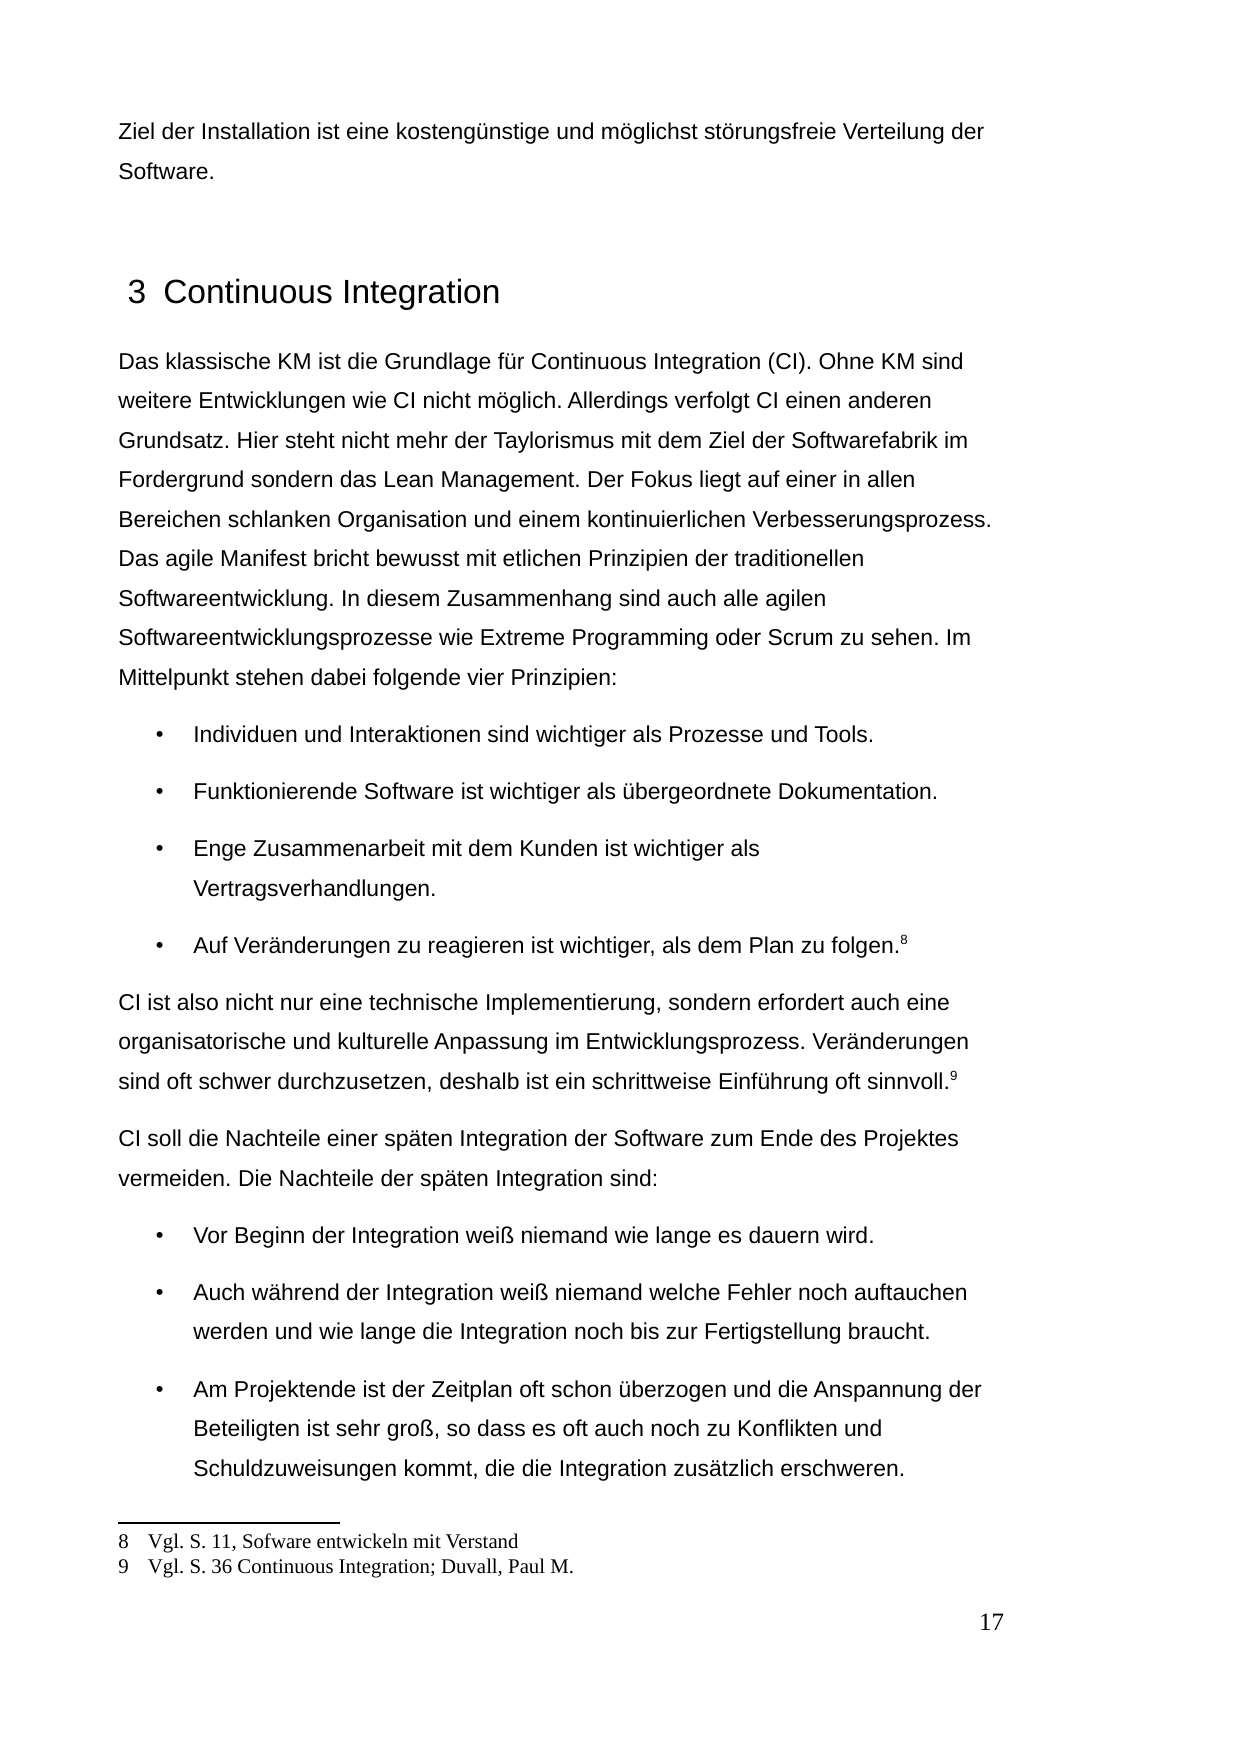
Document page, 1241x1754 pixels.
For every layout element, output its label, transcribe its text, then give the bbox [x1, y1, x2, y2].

text CI soll die Nachteile einer späten Integration der Software zum Ende des Projektes vermeiden. Die Nachteile der späten Integration sind: [118, 1125, 1004, 1191]
list Vor Beginn der Integration weiß niemand wie lange es dauern wird. [156, 1222, 1004, 1248]
subtitle Continuous Integration [118, 272, 1004, 311]
list Auf Veränderungen zu reagieren ist wichtiger, als dem Plan zu folgen. [156, 932, 1004, 958]
list Enge Zusammenarbeit mit dem Kunden ist wichtiger als Vertragsverhandlungen. [156, 835, 1004, 901]
list Vgl. S. 11, Sofware entwickeln mit Verstand [118, 1529, 1004, 1553]
list Am Projektende ist der Zeitplan oft schon überzogen und die Anspannung der Beteiligten ist sehr groß, so dass es oft auch noch zu Konflikten und Schuldzuweisungen kommt, die die Integration zusätzlich erschweren. [156, 1376, 1004, 1481]
text Vgl. S. 36 Continuous Integration; Duvall, Paul M. [118, 1553, 1004, 1578]
list Funktionierende Software ist wichtiger als übergeordnete Dokumentation. [156, 778, 1004, 804]
list Individuen und Interaktionen sind wichtiger als Prozesse und Tools. [156, 721, 1004, 747]
list Auch während der Integration weiß niemand welche Fehler noch auftauchen werden und wie lange die Integration noch bis zur Fertigstellung braucht. [156, 1279, 1004, 1345]
text Ziel der Installation ist eine kostengünstige und möglichst störungsfreie Verteilung der Software. [118, 118, 1004, 184]
text Das klassische KM ist die Grundlage für Continuous Integration (CI). Ohne KM sind weitere Entwicklungen wie CI nicht möglich. Allerdings verfolgt CI einen anderen Grundsatz. Hier steht nicht mehr der Taylorismus mit dem Ziel der Softwarefabrik im Fordergrund sondern das Lean Management. Der Fokus liegt auf einer in allen Bereichen schlanken Organisation und einem kontinuierlichen Verbesserungsprozess. Das agile Manifest bricht bewusst mit etlichen Prinzipien der traditionellen Softwareentwicklung. In diesem Zusammenhang sind auch alle agilen Softwareentwicklungsprozesse wie Extreme Programming oder Scrum zu sehen. Im Mittelpunkt stehen dabei folgende vier Prinzipien: [118, 348, 1004, 690]
text CI ist also nicht nur eine technische Implementierung, sondern erfordert auch eine organisatorische und kulturelle Anpassung im Entwicklungsprozess. Veränderungen sind oft schwer durchzusetzen, deshalb ist ein schrittweise Einführung oft sinnvoll. [118, 989, 1004, 1094]
